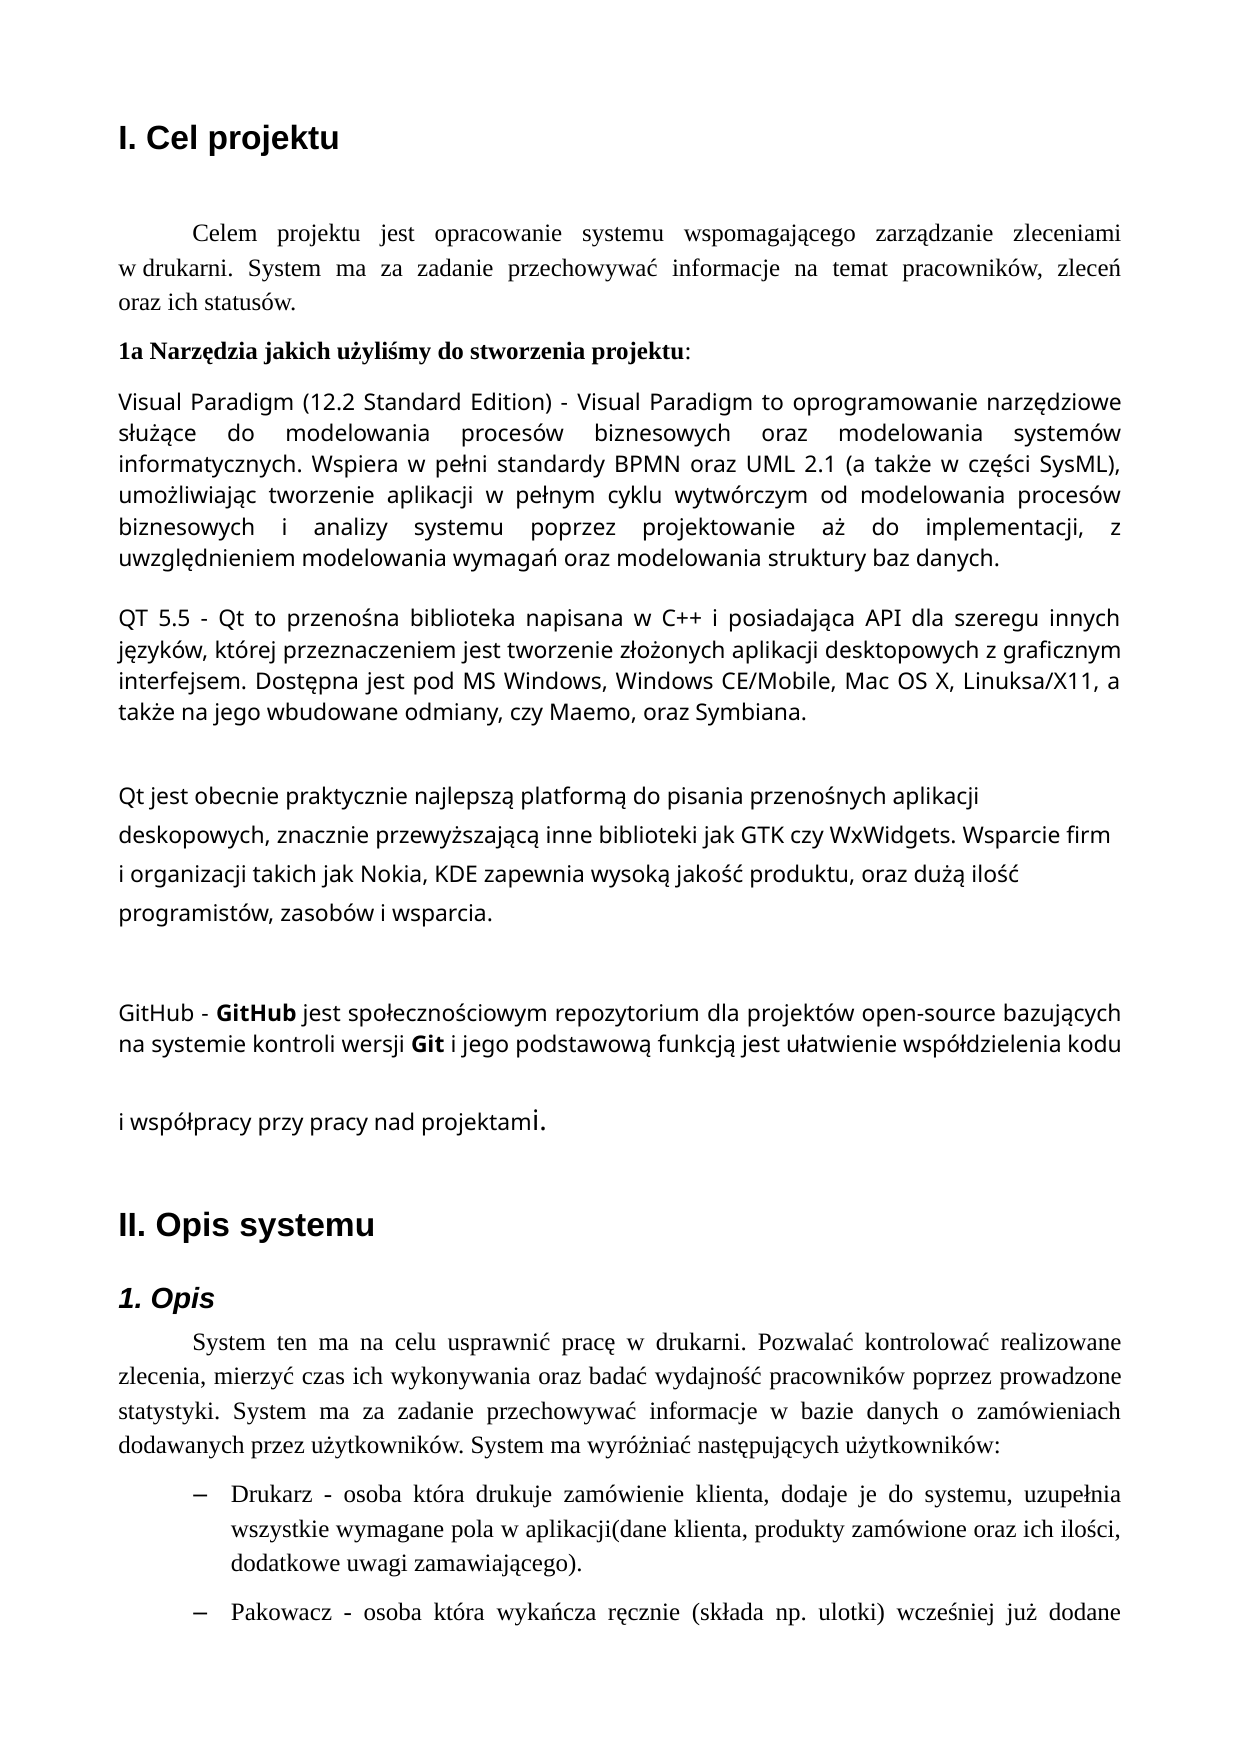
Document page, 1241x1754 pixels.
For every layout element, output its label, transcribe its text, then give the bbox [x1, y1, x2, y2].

subtitle 1. Opis [118, 1281, 1122, 1314]
text 1a Narzędzia jakich użyliśmy do stworzenia projektu: [118, 336, 1122, 365]
text QT 5.5 - Qt to przenośna biblioteka napisana w C++ i posiadająca API dla szeregu innych języków, której przeznaczeniem jest tworzenie złożonych aplikacji desktopowych z graficznym interfejsem. Dostępna jest pod MS Windows, Windows CE/Mobile, Mac OS X, Linuksa/X11, a także na jego wbudowane odmiany, czy Maemo, oraz Symbiana. [118, 602, 1122, 727]
subtitle I. Cel projektu [118, 118, 1122, 157]
text Celem projektu jest opracowanie systemu wspomagającego zarządzanie zleceniami w drukarni. System ma za zadanie przechowywać informacje na temat pracowników, zleceń oraz ich statusów. [118, 218, 1122, 316]
text Qt jest obecnie praktycznie najlepszą platformą do pisania przenośnych aplikacji deskopowych, znacznie przewyższającą inne biblioteki jak GTK czy WxWidgets. Wsparcie firm i organizacji takich jak Nokia, KDE zapewnia wysoką jakość produktu, oraz dużą ilość programistów, zasobów i wsparcia. [118, 772, 1122, 928]
list Drukarz - osoba która drukuje zamówienie klienta, dodaje je do systemu, uzupełnia wszystkie wymagane pola w aplikacji(dane klienta, produkty zamówione oraz ich ilości, dodatkowe uwagi zamawiającego). [193, 1479, 1122, 1577]
text GitHub - GitHub jest społecznościowym repozytorium dla projektów open-source bazujących na systemie kontroli wersji Git i jego podstawową funkcją jest ułatwienie współdzielenia kodu i współpracy przy pracy nad projektami. [118, 997, 1122, 1150]
text System ten ma na celu usprawnić pracę w drukarni. Pozwalać kontrolować realizowane zlecenia, mierzyć czas ich wykonywania oraz badać wydajność pracowników poprzez prowadzone statystyki. System ma za zadanie przechowywać informacje w bazie danych o zamówieniach dodawanych przez użytkowników. System ma wyróżniać następujących użytkowników: [118, 1327, 1122, 1459]
subtitle II. Opis systemu [118, 1205, 1122, 1243]
list Pakowacz - osoba która wykańcza ręcznie (składa np. ulotki) wcześniej już dodane [193, 1597, 1122, 1626]
text Visual Paradigm (12.2 Standard Edition) - Visual Paradigm to oprogramowanie narzędziowe służące do modelowania procesów biznesowych oraz modelowania systemów informatycznych. Wspiera w pełni standardy BPMN oraz UML 2.1 (a także w części SysML), umożliwiając tworzenie aplikacji w pełnym cyklu wytwórczym od modelowania procesów biznesowych i analizy systemu poprzez projektowanie aż do implementacji, z uwzględnieniem modelowania wymagań oraz modelowania struktury baz danych. [118, 385, 1122, 573]
